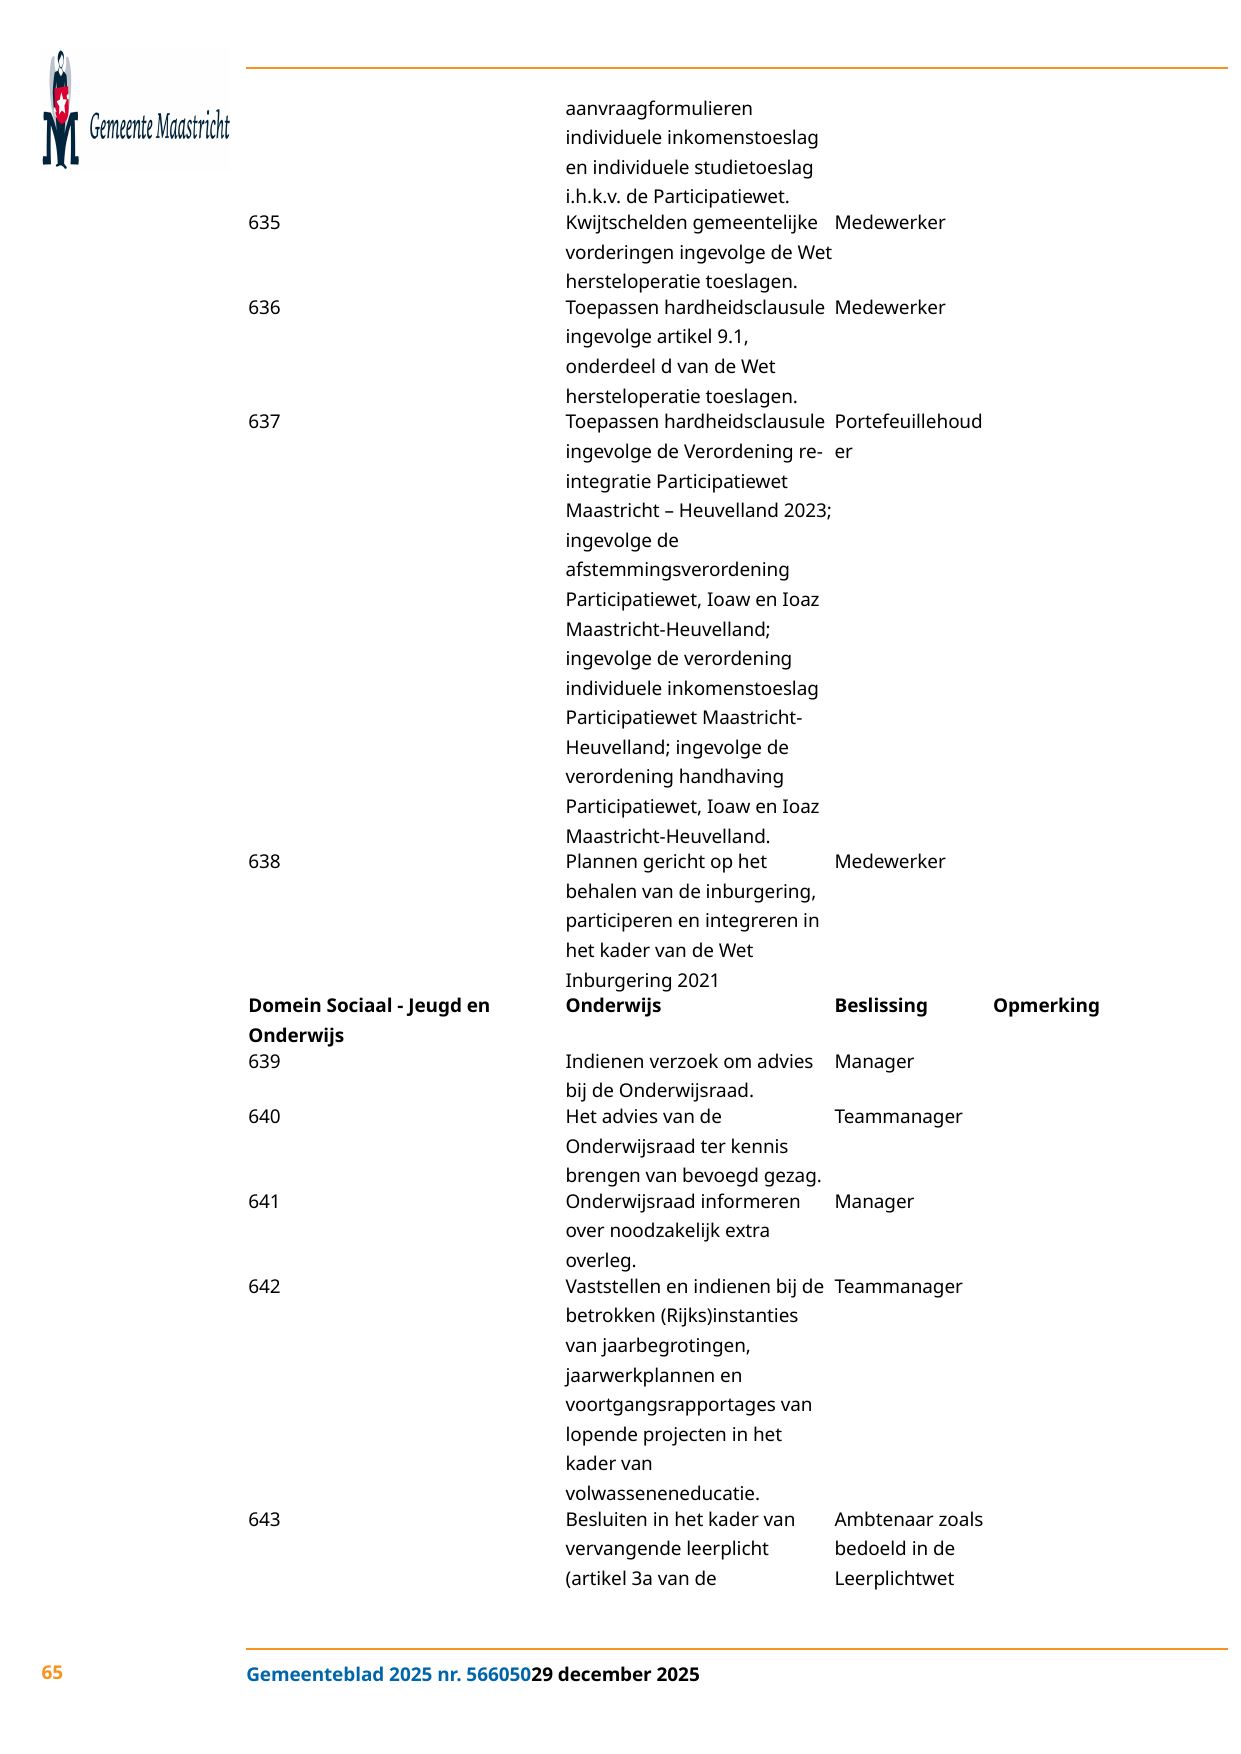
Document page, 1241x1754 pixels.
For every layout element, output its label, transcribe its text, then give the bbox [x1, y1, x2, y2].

table_cell Plannen gericht op het behalen van de inburgering, participeren en integreren in het kader van de Wet Inburgering 2021 [565, 849, 834, 993]
table_cell 637 [248, 409, 407, 848]
table_cell Domein Sociaal - Jeugd en Onderwijs [248, 993, 565, 1048]
table_cell [248, 95, 407, 209]
table_cell [993, 1506, 1152, 1591]
table_cell aanvraagformulieren individuele inkomenstoeslag en individuele studietoeslag i.h.k.v. de Participatiewet. [565, 95, 834, 209]
table_cell Opmerking [993, 993, 1152, 1048]
table_cell [407, 409, 565, 848]
table_cell [407, 849, 565, 993]
table_cell 636 [248, 294, 407, 409]
table_cell Beslissing [834, 993, 993, 1048]
table_cell [407, 1188, 565, 1273]
table_cell [993, 1273, 1152, 1506]
table_cell Portefeuillehouder [834, 409, 993, 848]
table_cell Toepassen hardheidsclausule ingevolge de Verordening re-integratie Participatiewet Maastricht – Heuvelland 2023; ingevolge de afstemmingsverordening Participatiewet, Ioaw en Ioaz Maastricht-Heuvelland; ingevolge de verordening individuele inkomenstoeslag Participatiewet Maastricht-Heuvelland; ingevolge de verordening handhaving Participatiewet, Ioaw en Ioaz Maastricht-Heuvelland. [565, 409, 834, 848]
table_cell Het advies van de Onderwijsraad ter kennis brengen van bevoegd gezag. [565, 1103, 834, 1188]
table_cell Medewerker [834, 294, 993, 409]
table_cell 638 [248, 849, 407, 993]
table_cell [407, 1103, 565, 1188]
table_cell Indienen verzoek om advies bij de Onderwijsraad. [565, 1048, 834, 1103]
table_cell [993, 1103, 1152, 1188]
table_cell Teammanager [834, 1273, 993, 1506]
table_cell [407, 95, 565, 209]
table_cell Manager [834, 1188, 993, 1273]
table_cell Vaststellen en indienen bij de betrokken (Rijks)instanties van jaarbegrotingen, jaarwerkplannen en voortgangsrapportages van lopende projecten in het kader van volwasseneneducatie. [565, 1273, 834, 1506]
table_cell Medewerker [834, 209, 993, 294]
table_cell [993, 294, 1152, 409]
table_cell Medewerker [834, 849, 993, 993]
table_cell [993, 1048, 1152, 1103]
table_cell 642 [248, 1273, 407, 1506]
table_cell 643 [248, 1506, 407, 1591]
table_cell [407, 294, 565, 409]
table_cell [993, 95, 1152, 209]
table_cell [993, 1188, 1152, 1273]
table_cell Teammanager [834, 1103, 993, 1188]
table_cell Manager [834, 1048, 993, 1103]
table_cell [993, 849, 1152, 993]
table_cell Onderwijs [565, 993, 834, 1048]
table_cell [407, 1048, 565, 1103]
table_cell 640 [248, 1103, 407, 1188]
table_cell [407, 1506, 565, 1591]
table_cell [407, 209, 565, 294]
table_cell 641 [248, 1188, 407, 1273]
table_cell Ambtenaar zoals bedoeld in de Leerplichtwet [834, 1506, 993, 1591]
table_cell Onderwijsraad informeren over noodzakelijk extra overleg. [565, 1188, 834, 1273]
table_cell Kwijtschelden gemeentelijke vorderingen ingevolge de Wet hersteloperatie toeslagen. [565, 209, 834, 294]
table_cell 639 [248, 1048, 407, 1103]
table_cell [834, 95, 993, 209]
table_cell Besluiten in het kader van vervangende leerplicht (artikel 3a van de [565, 1506, 834, 1591]
table_cell 635 [248, 209, 407, 294]
picture [41, 47, 231, 172]
table_cell Toepassen hardheidsclausule ingevolge artikel 9.1, onderdeel d van de Wet hersteloperatie toeslagen. [565, 294, 834, 409]
table_cell [407, 1273, 565, 1506]
table_cell [993, 409, 1152, 848]
table_cell [993, 209, 1152, 294]
